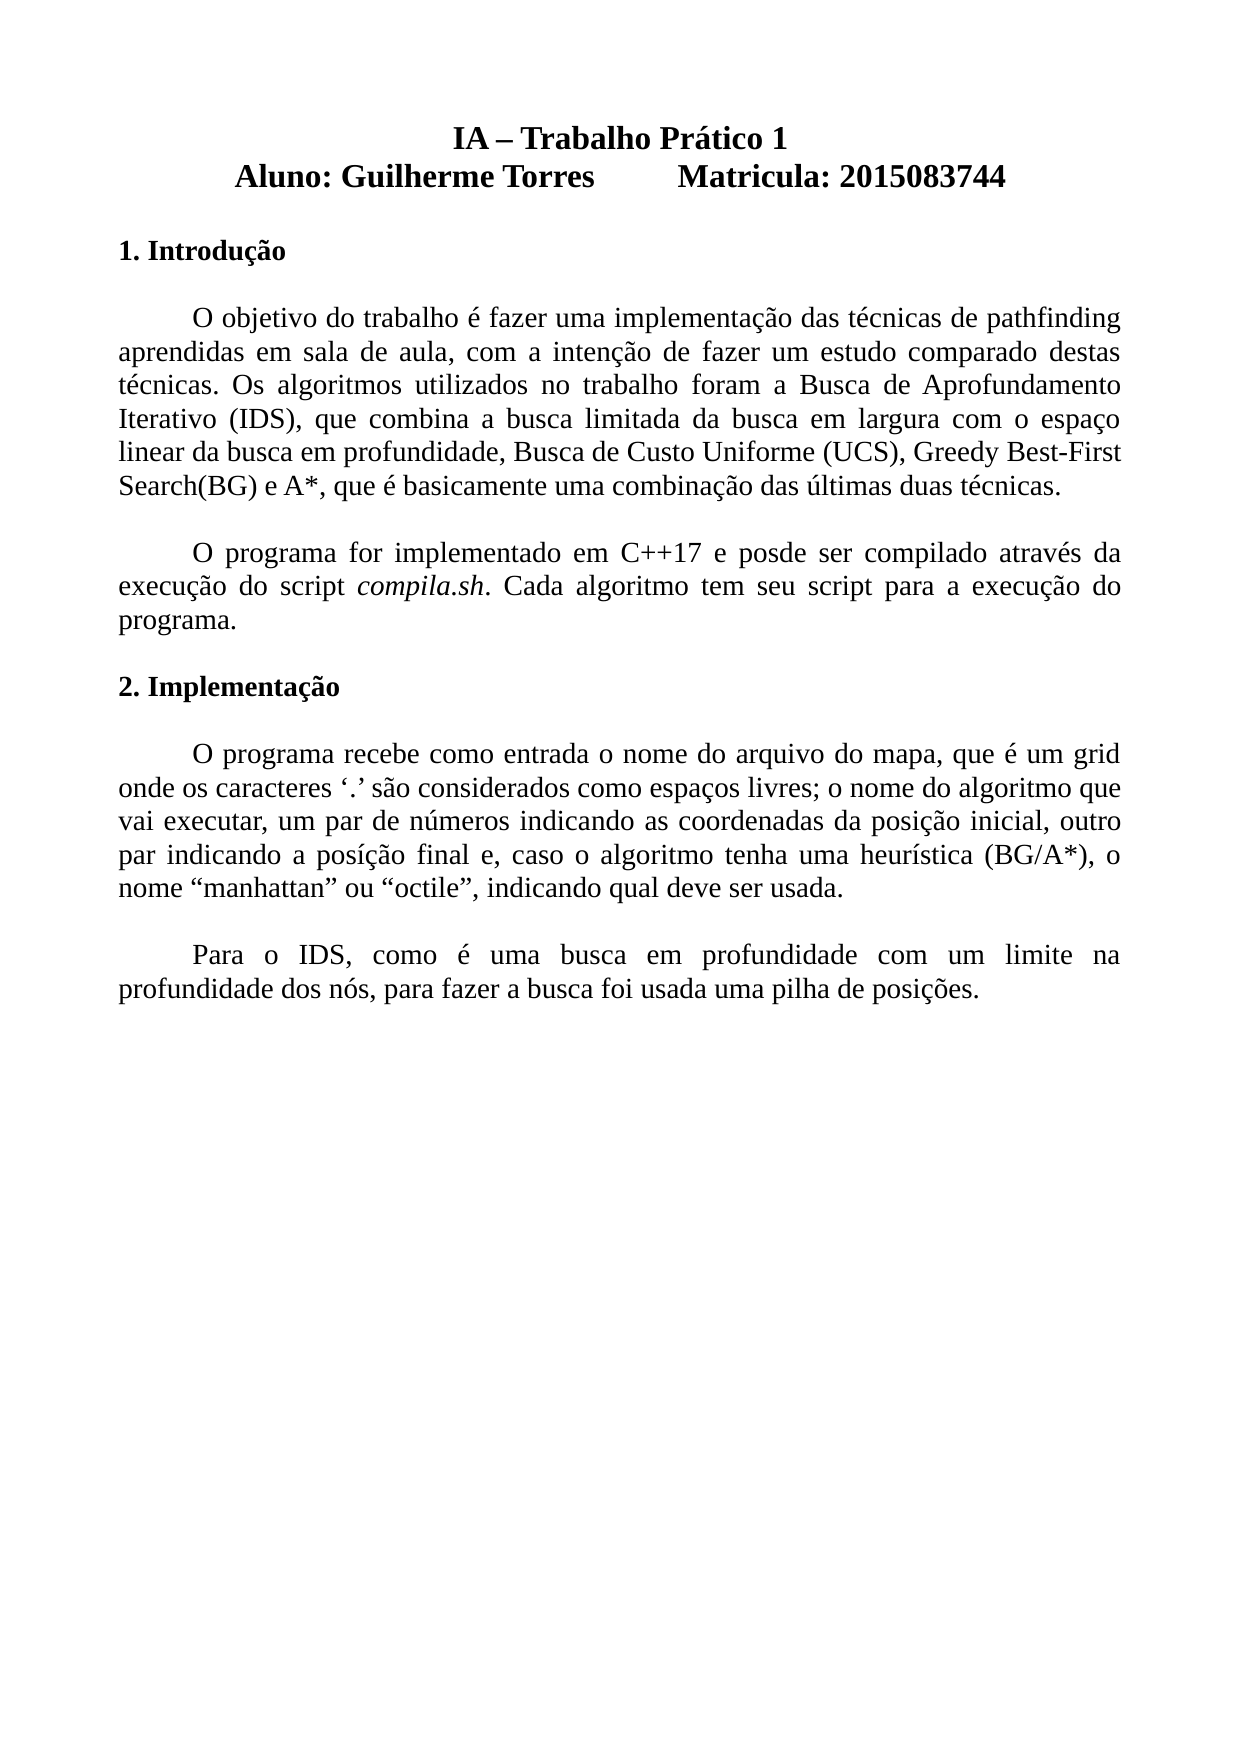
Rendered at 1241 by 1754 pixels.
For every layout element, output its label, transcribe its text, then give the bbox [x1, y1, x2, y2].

text O programa recebe como entrada o nome do arquivo do mapa, que é um grid onde os caracteres ‘.’ são considerados como espaços livres; o nome do algoritmo que vai executar, um par de números indicando as coordenadas da posição inicial, outro par indicando a posíção final e, caso o algoritmo tenha uma heurística (BG/A*), o nome “manhattan” ou “octile”, indicando qual deve ser usada. [118, 736, 1122, 904]
text Aluno: Guilherme Torres Matricula: 2015083744 [118, 156, 1122, 195]
text Para o IDS, como é uma busca em profundidade com um limite na profundidade dos nós, para fazer a busca foi usada uma pilha de posições. [118, 937, 1122, 1004]
text O programa for implementado em C++17 e posde ser compilado através da execução do script compila.sh. Cada algoritmo tem seu script para a execução do programa. [118, 535, 1122, 636]
text 1. Introdução [118, 233, 1122, 267]
text IA – Trabalho Prático 1 [118, 118, 1122, 156]
text O objetivo do trabalho é fazer uma implementação das técnicas de pathfinding aprendidas em sala de aula, com a intenção de fazer um estudo comparado destas técnicas. Os algoritmos utilizados no trabalho foram a Busca de Aprofundamento Iterativo (IDS), que combina a busca limitada da busca em largura com o espaço linear da busca em profundidade, Busca de Custo Uniforme (UCS), Greedy Best-First Search(BG) e A*, que é basicamente uma combinação das últimas duas técnicas. [118, 300, 1122, 501]
text 2. Implementação [118, 669, 1122, 703]
